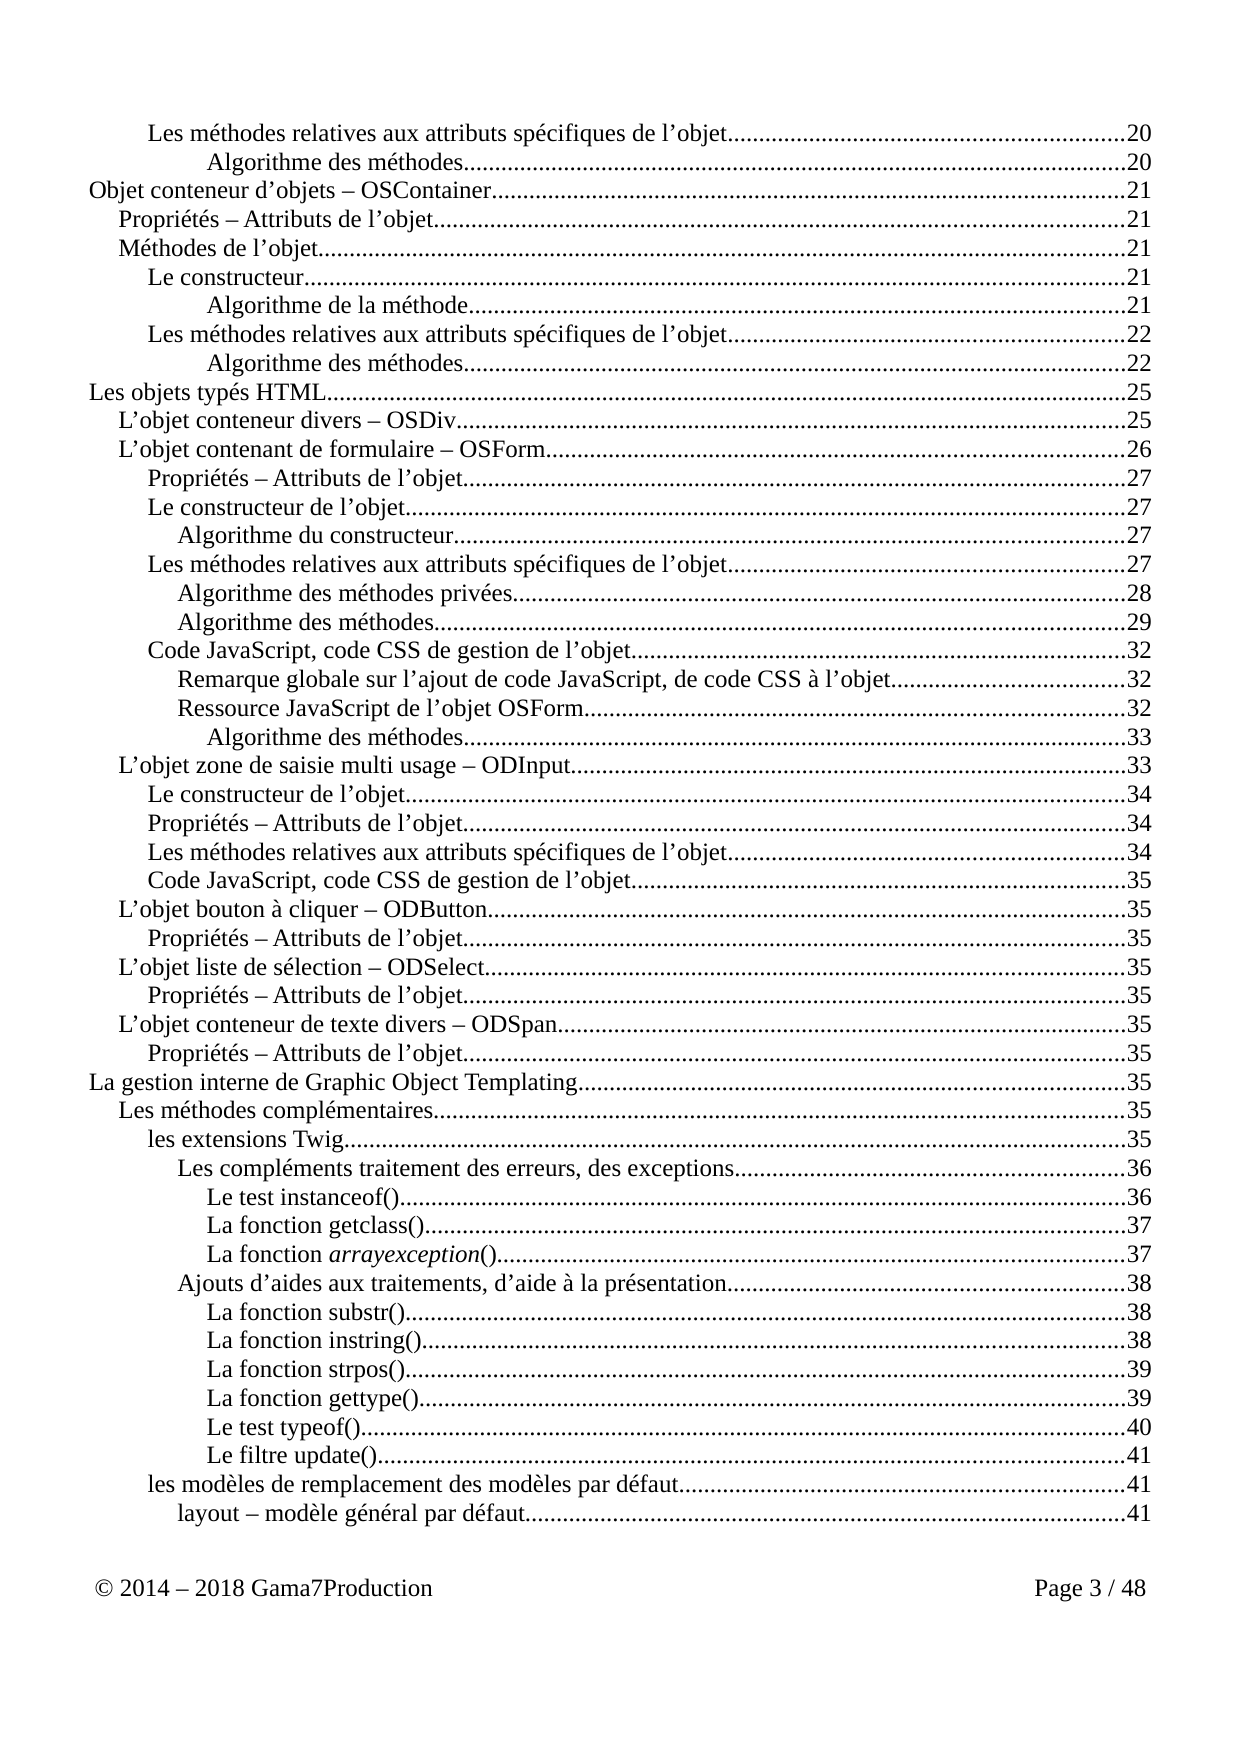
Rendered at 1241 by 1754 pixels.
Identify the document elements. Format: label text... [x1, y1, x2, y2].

text Algorithme des méthodes 33 [206, 722, 1152, 751]
text Les méthodes relatives aux attributs spécifiques de l’objet 20 [147, 118, 1152, 147]
text Le constructeur de l’objet 34 [147, 779, 1152, 808]
text Les méthodes relatives aux attributs spécifiques de l’objet 34 [147, 837, 1152, 866]
text Les compléments traitement des erreurs, des exceptions 36 [177, 1153, 1152, 1182]
text L’objet zone de saisie multi usage – ODInput 33 [118, 751, 1152, 779]
text Code JavaScript, code CSS de gestion de l’objet 32 [147, 636, 1152, 664]
text Propriétés – Attributs de l’objet 35 [147, 981, 1152, 1009]
text Ajouts d’aides aux traitements, d’aide à la présentation 38 [177, 1268, 1152, 1297]
text Algorithme des méthodes 29 [177, 607, 1152, 636]
text La fonction strpos() 39 [206, 1354, 1152, 1383]
text Les objets typés HTML 25 [88, 377, 1152, 406]
text les extensions Twig 35 [147, 1124, 1152, 1153]
text La gestion interne de Graphic Object Templating 35 [88, 1067, 1152, 1096]
text Le filtre update() 41 [206, 1441, 1152, 1469]
text Les méthodes relatives aux attributs spécifiques de l’objet 22 [147, 319, 1152, 348]
text La fonction arrayexception() 37 [206, 1239, 1152, 1268]
text Propriétés – Attributs de l’objet 35 [147, 1038, 1152, 1067]
text Le constructeur 21 [147, 262, 1152, 291]
text Algorithme des méthodes privées 28 [177, 578, 1152, 607]
text les modèles de remplacement des modèles par défaut 41 [147, 1469, 1152, 1498]
text Algorithme des méthodes 22 [206, 348, 1152, 377]
text Méthodes de l’objet 21 [118, 233, 1152, 262]
text Propriétés – Attributs de l’objet 35 [147, 923, 1152, 952]
text Le test typeof() 40 [206, 1412, 1152, 1441]
text Code JavaScript, code CSS de gestion de l’objet 35 [147, 866, 1152, 894]
text L’objet contenant de formulaire – OSForm 26 [118, 434, 1152, 463]
text La fonction instring() 38 [206, 1326, 1152, 1354]
text Propriétés – Attributs de l’objet 27 [147, 463, 1152, 492]
text Propriétés – Attributs de l’objet 21 [118, 204, 1152, 233]
text Ressource JavaScript de l’objet OSForm 32 [177, 693, 1152, 722]
text Le constructeur de l’objet 27 [147, 492, 1152, 521]
text layout – modèle général par défaut 41 [177, 1498, 1152, 1527]
text Propriétés – Attributs de l’objet 34 [147, 808, 1152, 837]
text L’objet liste de sélection – ODSelect 35 [118, 952, 1152, 981]
text L’objet conteneur divers – OSDiv 25 [118, 406, 1152, 434]
text Remarque globale sur l’ajout de code JavaScript, de code CSS à l’objet 32 [177, 664, 1152, 693]
text L’objet conteneur de texte divers – ODSpan 35 [118, 1009, 1152, 1038]
text Objet conteneur d’objets – OSContainer 21 [88, 176, 1152, 204]
text La fonction gettype() 39 [206, 1383, 1152, 1412]
text Le test instanceof() 36 [206, 1182, 1152, 1211]
text Algorithme des méthodes 20 [206, 147, 1152, 176]
text La fonction substr() 38 [206, 1297, 1152, 1326]
text L’objet bouton à cliquer – ODButton 35 [118, 894, 1152, 923]
text Les méthodes relatives aux attributs spécifiques de l’objet 27 [147, 549, 1152, 578]
text Les méthodes complémentaires 35 [118, 1096, 1152, 1124]
text La fonction getclass() 37 [206, 1211, 1152, 1239]
text Algorithme de la méthode 21 [206, 291, 1152, 319]
text Algorithme du constructeur 27 [177, 521, 1152, 549]
